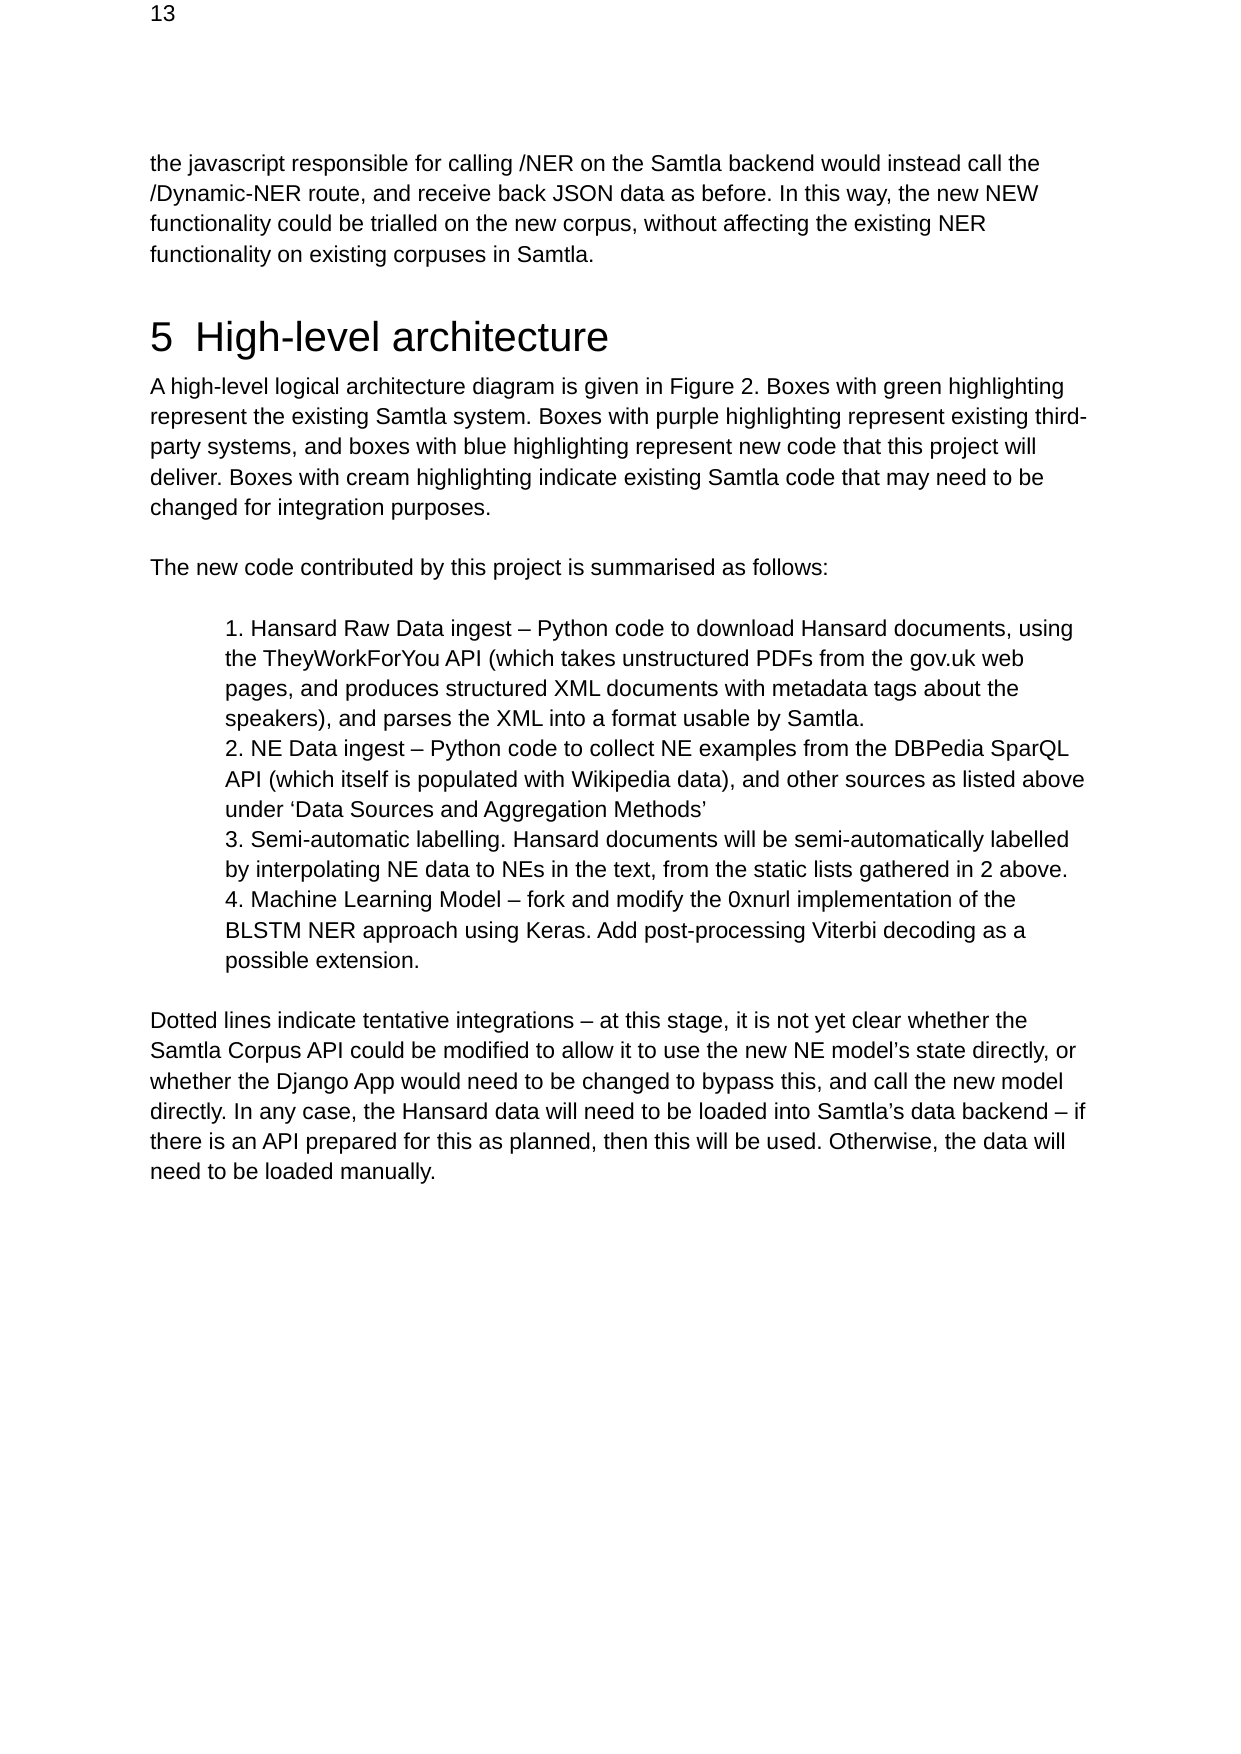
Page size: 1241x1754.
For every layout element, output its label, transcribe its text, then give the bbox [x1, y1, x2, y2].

list 4. Machine Learning Model – fork and modify the 0xnurl implementation of the BLSTM NER approach using Keras. Add post-processing Viterbi decoding as a possible extension. [187, 886, 1090, 973]
text A high-level logical architecture diagram is given in Figure 2. Boxes with green highlighting represent the existing Samtla system. Boxes with purple highlighting represent existing third-party systems, and boxes with blue highlighting represent new code that this project will deliver. Boxes with cream highlighting indicate existing Samtla code that may need to be changed for integration purposes. [150, 373, 1090, 520]
text Dotted lines indicate tentative integrations – at this stage, it is not yet clear whether the Samtla Corpus API could be modified to allow it to use the new NE model’s state directly, or whether the Django App would need to be changed to bypass this, and call the new model directly. In any case, the Hansard data will need to be loaded into Samtla’s data backend – if there is an API prepared for this as planned, then this will be used. Otherwise, the data will need to be loaded manually. [150, 1007, 1090, 1185]
text The new code contributed by this project is summarised as follows: [150, 554, 1090, 581]
list 2. NE Data ingest – Python code to collect NE examples from the DBPedia SparQL API (which itself is populated with Wikipedia data), and other sources as listed above under ‘Data Sources and Aggregation Methods’ [187, 735, 1090, 822]
list 3. Semi-automatic labelling. Hansard documents will be semi-automatically labelled by interpolating NE data to NEs in the text, from the static lists gathered in 2 above. [187, 826, 1090, 883]
subtitle High-level architecture [150, 312, 1090, 360]
list 1. Hansard Raw Data ingest – Python code to download Hansard documents, using the TheyWorkForYou API (which takes unstructured PDFs from the gov.uk web pages, and produces structured XML documents with metadata tags about the speakers), and parses the XML into a format usable by Samtla. [187, 614, 1090, 732]
text the javascript responsible for calling /NER on the Samtla backend would instead call the /Dynamic-NER route, and receive back JSON data as before. In this way, the new NEW functionality could be trialled on the new corpus, without affecting the existing NER functionality on existing corpuses in Samtla. [150, 150, 1090, 267]
